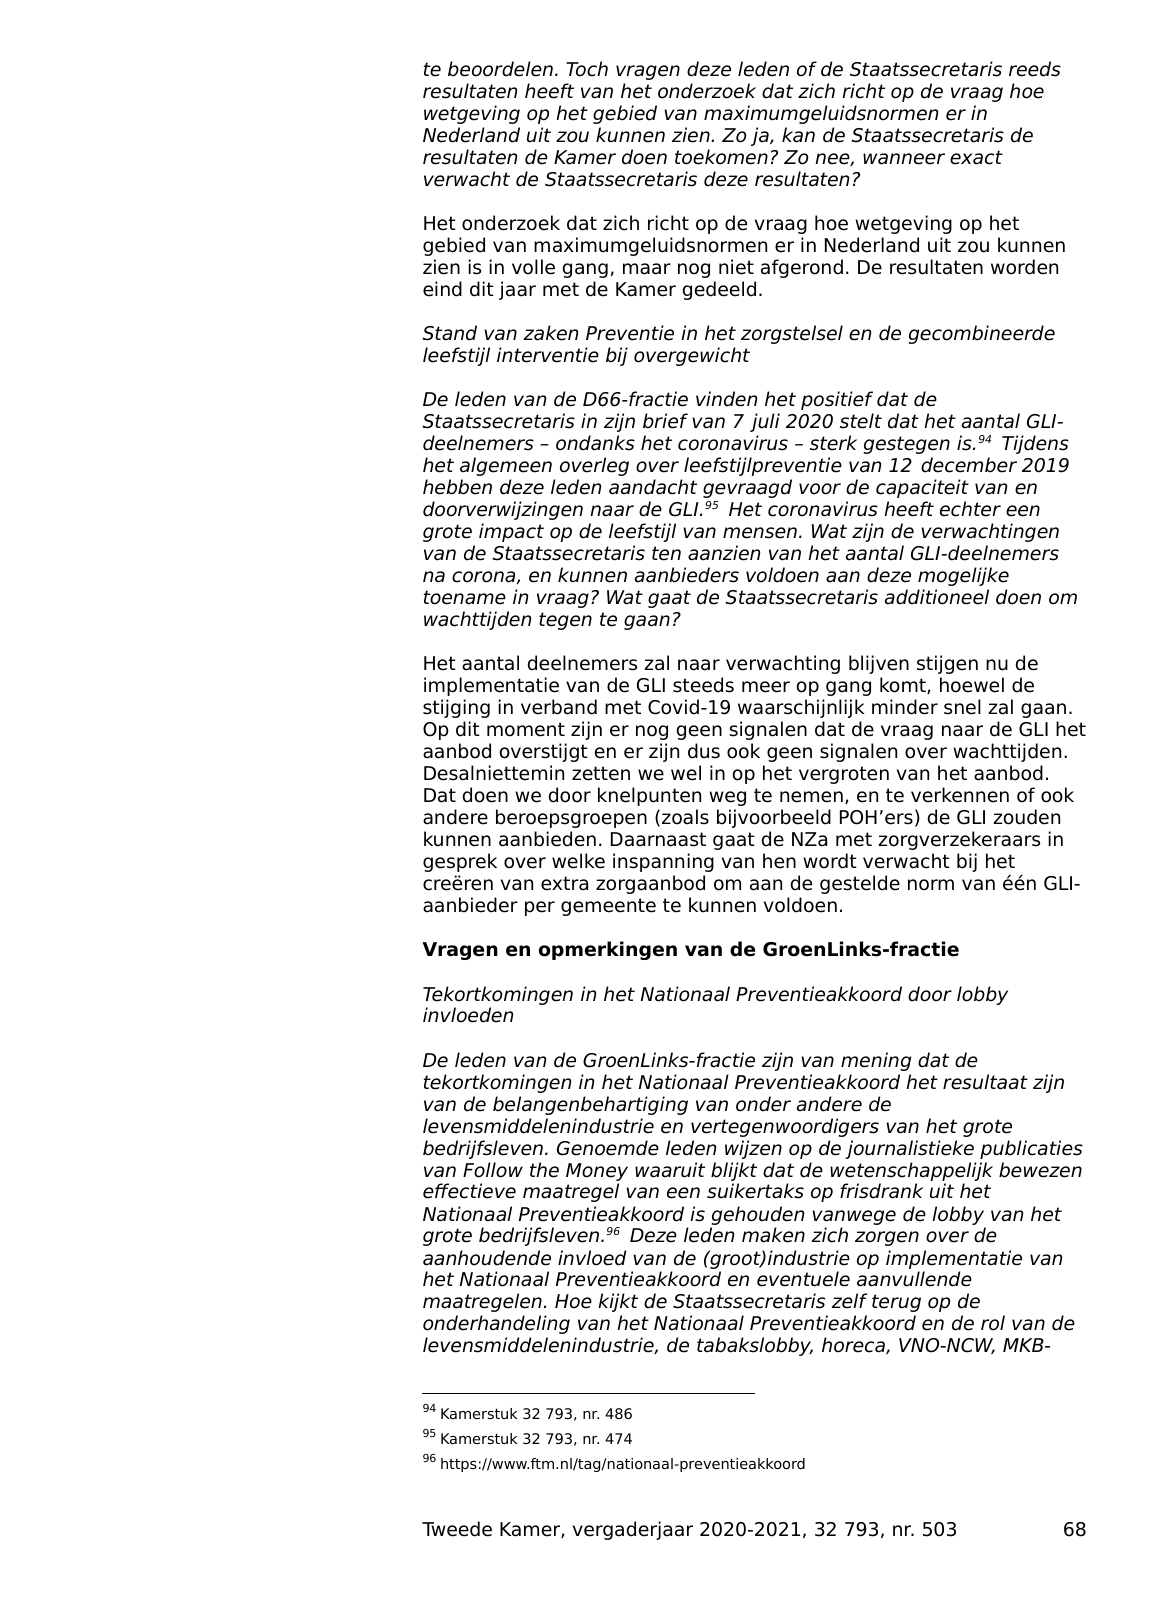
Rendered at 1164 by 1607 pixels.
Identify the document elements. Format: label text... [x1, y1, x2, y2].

text Kamerstuk 32 793, nr. 474 [422, 1427, 1087, 1449]
subtitle Vragen en opmerkingen van de GroenLinks-fractie [422, 939, 1087, 961]
text Kamerstuk 32 793, nr. 486 [422, 1402, 1087, 1424]
subtitle Tekortkomingen in het Nationaal Preventieakkoord door lobby invloeden [422, 983, 1087, 1027]
text https://www.ftm.nl/tag/nationaal-preventieakkoord [422, 1452, 1087, 1474]
text De leden van de D66-fractie vinden het positief dat de Staatssecretaris in zijn brief van 7 juli 2020 stelt dat het aantal GLI-deelnemers – ondanks het coronavirus – sterk gestegen is. Tijdens het algemeen overleg over leefstijlpreventie van 12 december 2019 hebben deze leden aandacht gevraagd voor de capaciteit van en doorverwijzingen naar de GLI. Het coronavirus heeft echter een grote impact op de leefstijl van mensen. Wat zijn de verwachtingen van de Staatssecretaris ten aanzien van het aantal GLI-deelnemers na corona, en kunnen aanbieders voldoen aan deze mogelijke toename in vraag? Wat gaat de Staatssecretaris additioneel doen om wachttijden tegen te gaan? [422, 389, 1087, 631]
text Het onderzoek dat zich richt op de vraag hoe wetgeving op het gebied van maximumgeluidsnormen er in Nederland uit zou kunnen zien is in volle gang, maar nog niet afgerond. De resultaten worden eind dit jaar met de Kamer gedeeld. [422, 213, 1087, 301]
text De leden van de GroenLinks-fractie zijn van mening dat de tekortkomingen in het Nationaal Preventieakkoord het resultaat zijn van de belangenbehartiging van onder andere de levensmiddelenindustrie en vertegenwoordigers van het grote bedrijfsleven. Genoemde leden wijzen op de journalistieke publicaties van Follow the Money waaruit blijkt dat de wetenschappelijk bewezen effectieve maatregel van een suikertaks op frisdrank uit het Nationaal Preventieakkoord is gehouden vanwege de lobby van het grote bedrijfsleven. Deze leden maken zich zorgen over de aanhoudende invloed van de (groot)industrie op implementatie van het Nationaal Preventieakkoord en eventuele aanvullende maatregelen. Hoe kijkt de Staatssecretaris zelf terug op de onderhandeling van het Nationaal Preventieakkoord en de rol van de levensmiddelenindustrie, de tabakslobby, horeca, VNO-NCW, MKB- [422, 1049, 1087, 1357]
text te beoordelen. Toch vragen deze leden of de Staatssecretaris reeds resultaten heeft van het onderzoek dat zich richt op de vraag hoe wetgeving op het gebied van maximumgeluidsnormen er in Nederland uit zou kunnen zien. Zo ja, kan de Staatssecretaris de resultaten de Kamer doen toekomen? Zo nee, wanneer exact verwacht de Staatssecretaris deze resultaten? [422, 59, 1087, 191]
subtitle Stand van zaken Preventie in het zorgstelsel en de gecombineerde leefstijl interventie bij overgewicht [422, 323, 1087, 367]
text Het aantal deelnemers zal naar verwachting blijven stijgen nu de implementatie van de GLI steeds meer op gang komt, hoewel de stijging in verband met Covid-19 waarschijnlijk minder snel zal gaan. Op dit moment zijn er nog geen signalen dat de vraag naar de GLI het aanbod overstijgt en er zijn dus ook geen signalen over wachttijden. Desalniettemin zetten we wel in op het vergroten van het aanbod. Dat doen we door knelpunten weg te nemen, en te verkennen of ook andere beroepsgroepen (zoals bijvoorbeeld POH’ers) de GLI zouden kunnen aanbieden. Daarnaast gaat de NZa met zorgverzekeraars in gesprek over welke inspanning van hen wordt verwacht bij het creëren van extra zorgaanbod om aan de gestelde norm van één GLI-aanbieder per gemeente te kunnen voldoen. [422, 653, 1087, 917]
